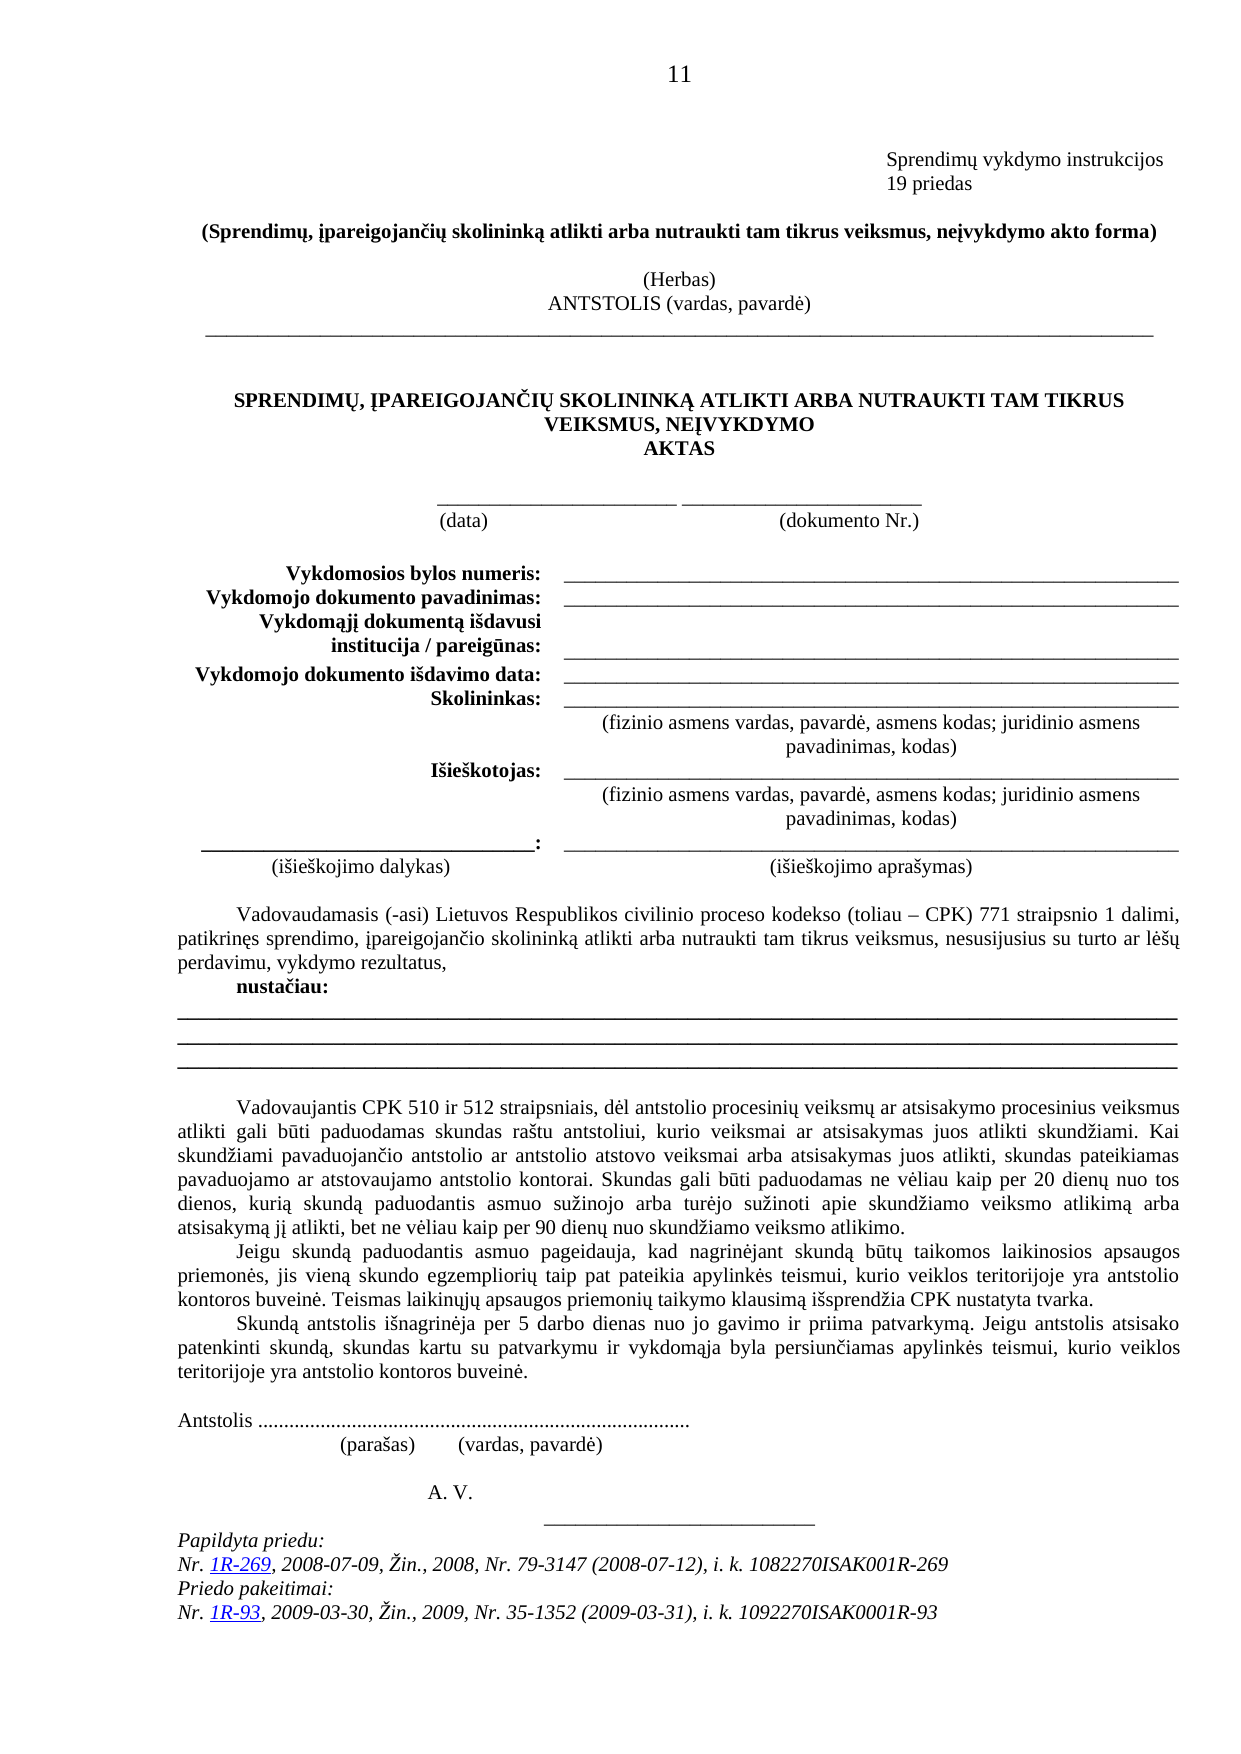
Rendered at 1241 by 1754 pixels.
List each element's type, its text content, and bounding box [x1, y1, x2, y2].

text ___________________________________________________________________________________________ [177, 315, 1181, 339]
text Antstolis ................................................................................... [177, 1407, 1181, 1432]
text nustačiau: [177, 974, 1181, 998]
text _______________________ _______________________ [177, 484, 1181, 508]
text (Herbas) [177, 267, 1181, 291]
table_header Vykdomosios bylos numeris: [169, 561, 553, 585]
text Nr. 1R-93, 2009-03-30, Žin., 2009, Nr. 35-1352 (2009-03-31), i. k. 1092270ISAK0001R-93 [177, 1600, 1181, 1624]
text Jeigu skundą paduodantis asmuo pageidauja, kad nagrinėjant skundą būtų taikomos laikinosios apsaugos priemonės, jis vieną skundo egzempliorių taip pat pateikia apylinkės teismui, kurio veiklos teritorijoje yra antstolio kontoros buveinė. Teismas laikinųjų apsaugos priemonių taikymo klausimą išsprendžia CPK nustatyta tvarka. [177, 1239, 1181, 1311]
text ANTSTOLIS (vardas, pavardė) [177, 291, 1181, 315]
table_cell ___________________________________________________________ [553, 662, 1190, 686]
table_cell Išieškotojas: [169, 758, 553, 830]
text Nr. 1R-269, 2008-07-09, Žin., 2008, Nr. 79-3147 (2008-07-12), i. k. 1082270ISAK001R-269 [177, 1552, 1181, 1576]
text (parašas) (vardas, pavardė) [340, 1432, 1181, 1456]
table_cell ___________________________________________________________ (fizinio asmens vardas, pavardė, asmens kodas; juridinio asmens pavadinimas, kodas) [553, 686, 1190, 758]
text Priedo pakeitimai: [177, 1576, 1181, 1600]
text Papildyta priedu: [177, 1528, 1181, 1552]
table_header ___________________________________________________________ [553, 561, 1190, 585]
text (Sprendimų, įpareigojančių skolininką atlikti arba nutraukti tam tikrus veiksmus, neįvykdymo akto forma) [177, 219, 1181, 243]
text SPRENDIMŲ, ĮPAREIGOJANČIŲ SKOLININKĄ ATLIKTI ARBA NUTRAUKTI TAM TIKRUS VEIKSMUS, NEĮVYKDYMO [177, 387, 1181, 436]
table_cell ________________________________: (išieškojimo dalykas) [169, 830, 553, 878]
table_cell ___________________________________________________________ (fizinio asmens vardas, pavardė, asmens kodas; juridinio asmens pavadinimas, kodas) [553, 758, 1190, 830]
text 19 priedas [177, 171, 1181, 195]
table_cell Vykdomąjį dokumentą išdavusi institucija / pareigūnas: [169, 609, 553, 662]
text Vadovaujantis CPK 510 ir 512 straipsniais, dėl antstolio procesinių veiksmų ar atsisakymo procesinius veiksmus atlikti gali būti paduodamas skundas raštu antstoliui, kurio veiksmai ar atsisakymas juos atlikti skundžiami. Kai skundžiami pavaduojančio antstolio ar antstolio atstovo veiksmai arba atsisakymas juos atlikti, skundas pateikiamas pavaduojamo ar atstovaujamo antstolio kontorai. Skundas gali būti paduodamas ne vėliau kaip per 20 dienų nuo tos dienos, kurią skundą paduodantis asmuo sužinojo arba turėjo sužinoti apie skundžiamo veiksmo atlikimą arba atsisakymą jį atlikti, bet ne vėliau kaip per 90 dienų nuo skundžiamo veiksmo atlikimo. [177, 1095, 1181, 1239]
text Sprendimų vykdymo instrukcijos [177, 147, 1181, 171]
text (data) (dokumento Nr.) [177, 508, 1181, 532]
text A. V. [427, 1480, 1181, 1504]
table_cell ___________________________________________________________ [553, 609, 1190, 662]
text Vadovaudamasis (-asi) Lietuvos Respublikos civilinio proceso kodekso (toliau – CPK) 771 straipsnio 1 dalimi, patikrinęs sprendimo, įpareigojančio skolininką atlikti arba nutraukti tam tikrus veiksmus, nesusijusius su turto ar lėšų perdavimu, vykdymo rezultatus, [177, 902, 1181, 974]
table_cell Vykdomojo dokumento pavadinimas: [169, 585, 553, 609]
table_cell Skolininkas: [169, 686, 553, 758]
text AKTAS [177, 436, 1181, 460]
text __________________________ [177, 1504, 1181, 1528]
text ________________________________________________________________________________________________________________________________________________________________________________________________________________________________________________________________________________________________ [177, 998, 1181, 1071]
table_cell ___________________________________________________________ (išieškojimo aprašymas) [553, 830, 1190, 878]
table_cell Vykdomojo dokumento išdavimo data: [169, 662, 553, 686]
table_cell ___________________________________________________________ [553, 585, 1190, 609]
text Skundą antstolis išnagrinėja per 5 darbo dienas nuo jo gavimo ir priima patvarkymą. Jeigu antstolis atsisako patenkinti skundą, skundas kartu su patvarkymu ir vykdomąja byla persiunčiamas apylinkės teismui, kurio veiklos teritorijoje yra antstolio kontoros buveinė. [177, 1311, 1181, 1383]
